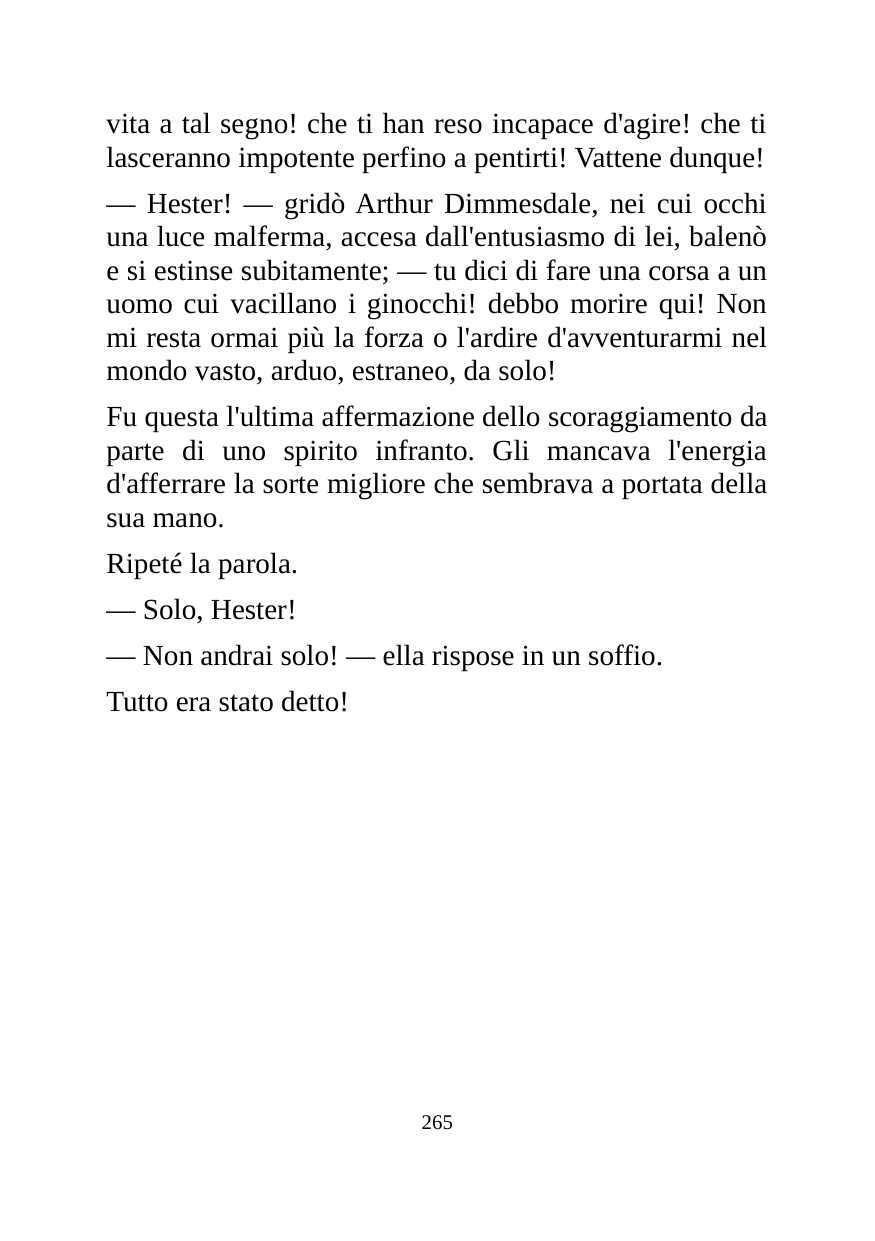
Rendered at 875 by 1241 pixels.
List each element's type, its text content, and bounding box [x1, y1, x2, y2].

text — Non andrai solo! — ella rispose in un soffio. [106, 638, 768, 672]
text Ripeté la parola. [106, 546, 768, 580]
text Tutto era stato detto! [106, 684, 768, 718]
text Fu questa l'ultima affermazione dello scoraggiamento da parte di uno spirito infranto. Gli mancava l'energia d'afferrare la sorte migliore che sembrava a portata della sua mano. [106, 399, 768, 534]
text vita a tal segno! che ti han reso incapace d'agire! che ti lasceranno impotente perfino a pentirti! Vattene dunque! [106, 106, 768, 173]
text — Hester! — gridò Arthur Dimmesdale, nei cui occhi una luce malferma, accesa dall'entusiasmo di lei, balenò e si estinse subitamente; — tu dici di fare una corsa a un uomo cui vacillano i ginocchi! debbo morire qui! Non mi resta ormai più la forza o l'ardire d'avventurarmi nel mondo vasto, arduo, estraneo, da solo! [106, 186, 768, 387]
text — Solo, Hester! [106, 592, 768, 626]
